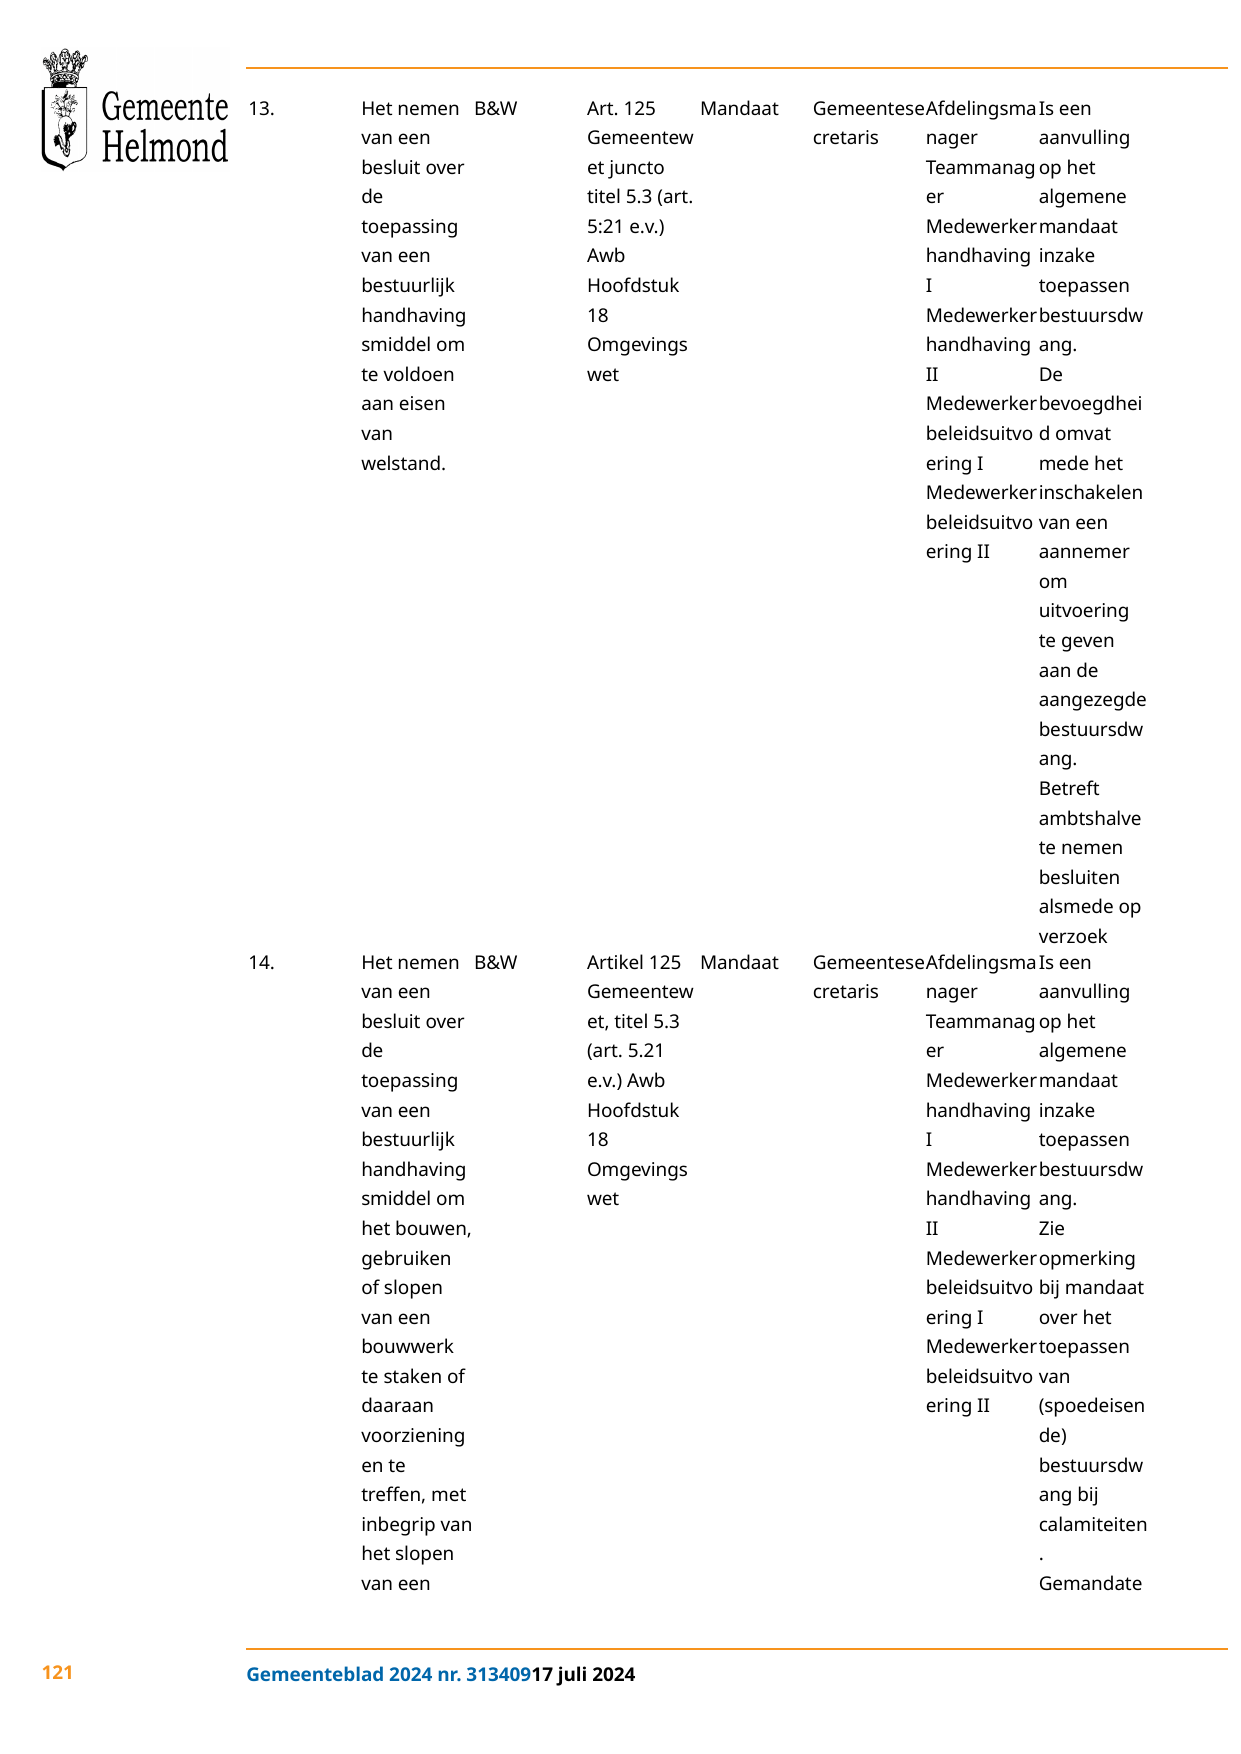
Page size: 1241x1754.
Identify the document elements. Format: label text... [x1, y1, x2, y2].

table_cell Mandaat [700, 949, 813, 1596]
table_cell Afdelingsmanager Teammanager Medewerker handhaving I Medewerker handhaving II Medewerker beleidsuitvoering I Medewerker beleidsuitvoering II [926, 95, 1038, 949]
table_cell Afdelingsmanager Teammanager Medewerker handhaving I Medewerker handhaving II Medewerker beleidsuitvoering I Medewerker beleidsuitvoering II [926, 949, 1038, 1596]
table_cell 14. [248, 949, 361, 1596]
table_cell B&W [474, 949, 587, 1596]
table_cell 13. [248, 95, 361, 949]
table_cell Het nemen van een besluit over de toepassing van een bestuurlijk handhavingsmiddel om het bouwen, gebruiken of slopen van een bouwwerk te staken of daaraan voorzieningen te treffen, met inbegrip van het slopen van een [361, 949, 474, 1596]
table_cell Mandaat [700, 95, 813, 949]
picture [41, 47, 231, 172]
table_cell Gemeentesecretaris [813, 949, 926, 1596]
table_cell Is een aanvulling op het algemene mandaat inzake toepassen bestuursdwang. De bevoegdheid omvat mede het inschakelen van een aannemer om uitvoering te geven aan de aangezegde bestuursdwang. Betreft ambtshalve te nemen besluiten alsmede op verzoek [1039, 95, 1152, 949]
table_cell Artikel 125 Gemeentewet, titel 5.3 (art. 5.21 e.v.) Awb Hoofdstuk 18 Omgevingswet [587, 949, 700, 1596]
table_cell B&W [474, 95, 587, 949]
table_cell Het nemen van een besluit over de toepassing van een bestuurlijk handhavingsmiddel om te voldoen aan eisen van welstand. [361, 95, 474, 949]
table_cell Is een aanvulling op het algemene mandaat inzake toepassen bestuursdwang. Zie opmerking bij mandaat over het toepassen van (spoedeisende) bestuursdwang bij calamiteiten. Gemandate [1039, 949, 1152, 1596]
table_cell Gemeentesecretaris [813, 95, 926, 949]
table_cell Art. 125 Gemeentewet juncto titel 5.3 (art. 5:21 e.v.) Awb Hoofdstuk 18 Omgevingswet [587, 95, 700, 949]
